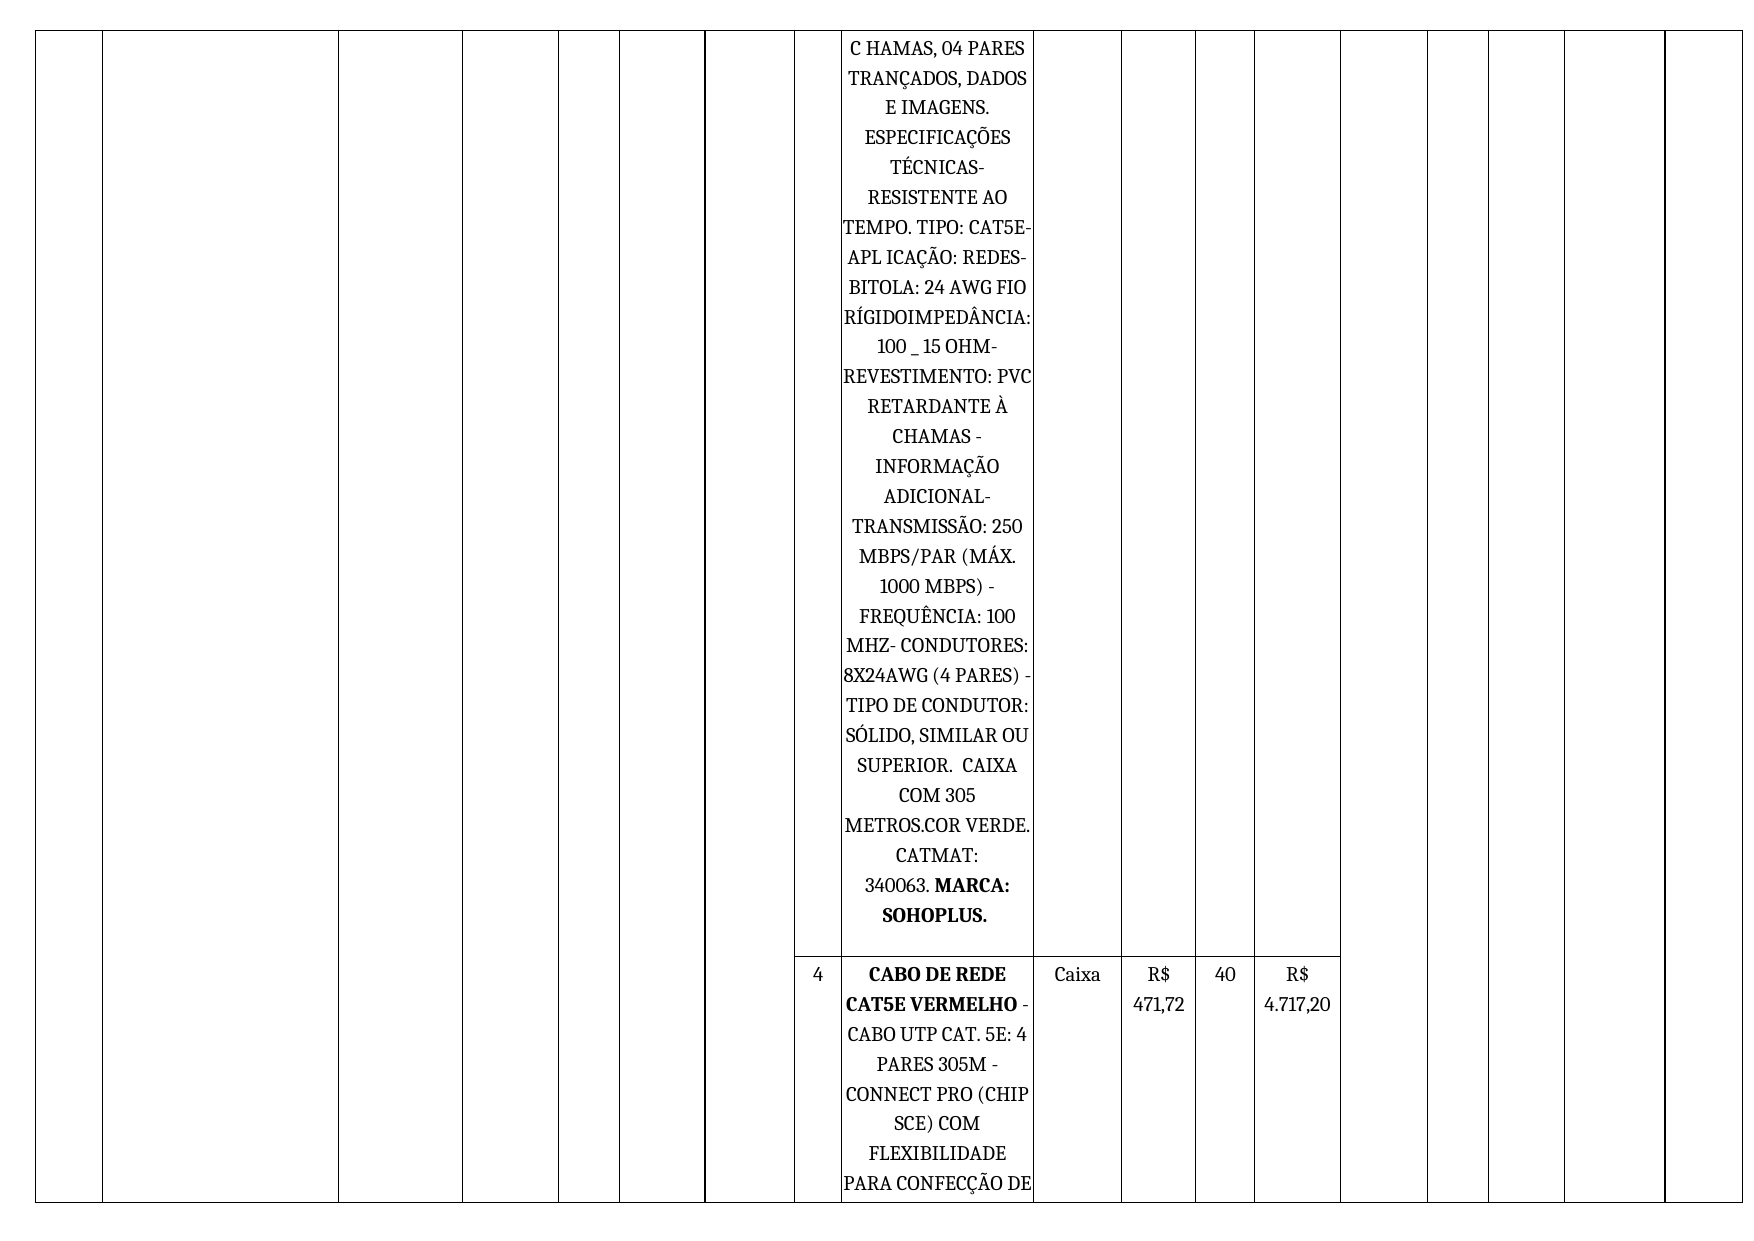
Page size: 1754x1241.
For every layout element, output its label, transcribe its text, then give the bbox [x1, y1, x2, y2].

table_cell [1341, 31, 1427, 1202]
table_cell [103, 31, 338, 1202]
table_cell CABO DE REDE CAT5E VERMELHO - CABO UTP CAT. 5E: 4 PARES 305M - CONNECT PRO (CHIP SCE) COM FLEXIBILIDADE PARA CONFECÇÃO DE [842, 957, 1033, 1202]
table_cell [1489, 31, 1564, 1202]
table_cell [463, 31, 558, 1202]
table_cell [1255, 31, 1340, 956]
table_cell [339, 31, 462, 1202]
table_cell [1565, 31, 1664, 1202]
table_cell C HAMAS, 04 PARES TRANÇADOS, DADOS E IMAGENS. ESPECIFICAÇÕES TÉCNICAS-RESISTENTE AO TEMPO. TIPO: CAT5E- APL ICAÇÃO: REDES-BITOLA: 24 AWG FIO RÍGIDOIMPEDÂNCIA: 100 _ 15 OHM- REVESTIMENTO: PVC RETARDANTE À CHAMAS -INFORMAÇÃO ADICIONAL-TRANSMISSÃO: 250 MBPS/PAR (MÁX. 1000 MBPS) - FREQUÊNCIA: 100 MHZ- CONDUTORES: 8X24AWG (4 PARES) - TIPO DE CONDUTOR: SÓLIDO, SIMILAR OU SUPERIOR. CAIXA COM 305 METROS.COR VERDE. CATMAT: 340063. MARCA: SOHOPLUS. [842, 31, 1033, 956]
table_cell [1666, 31, 1742, 1202]
table_cell Caixa [1034, 957, 1121, 1202]
table_cell 40 [1196, 957, 1254, 1202]
table_cell [620, 31, 704, 1202]
table_cell [795, 31, 841, 956]
table_cell [1122, 31, 1195, 956]
table_cell [1196, 31, 1254, 956]
table_cell 4 [795, 957, 841, 1202]
table_cell [1428, 31, 1488, 1202]
table_cell R$ 471,72 [1122, 957, 1195, 1202]
table_cell [36, 31, 102, 1202]
table_cell R$ 4.717,20 [1255, 957, 1340, 1202]
table_cell [706, 31, 794, 1202]
table_cell [559, 31, 619, 1202]
table_cell [1034, 31, 1121, 956]
